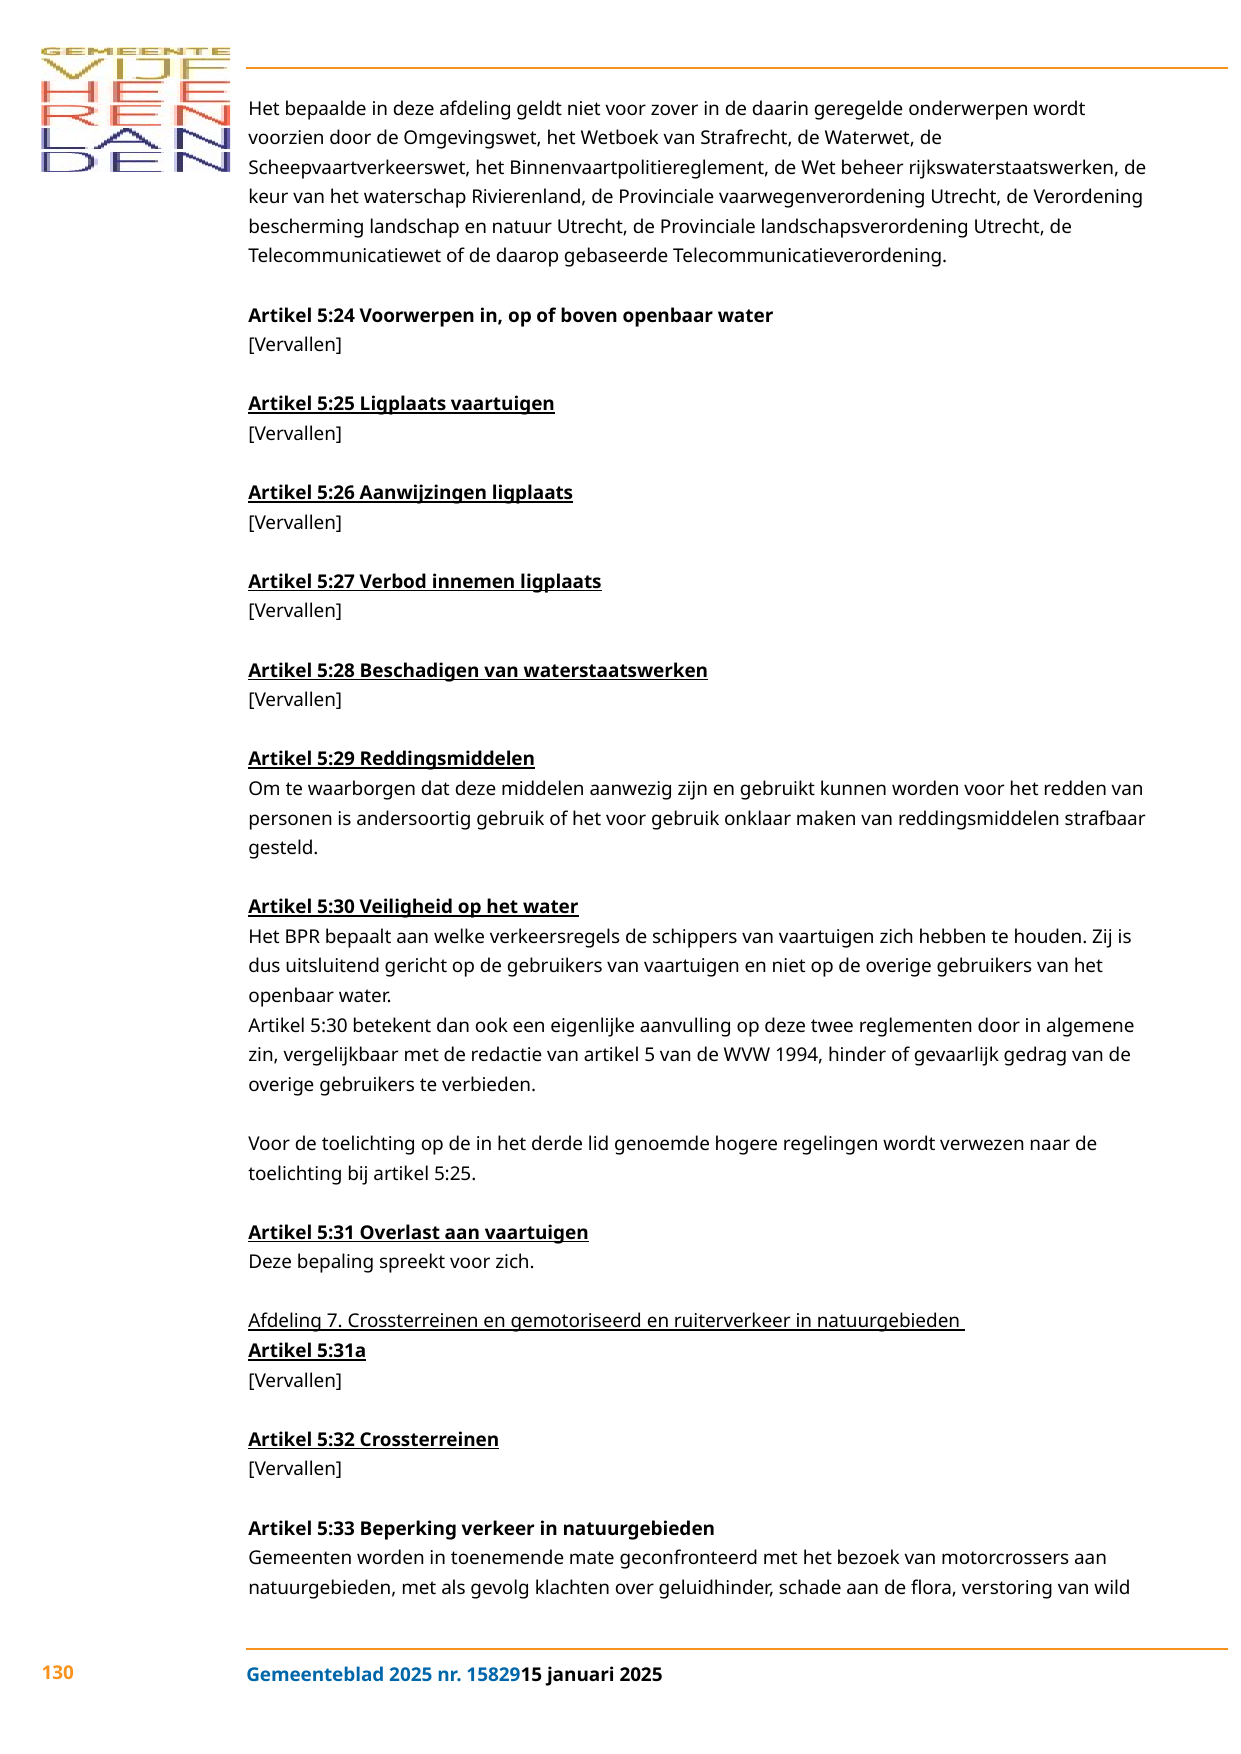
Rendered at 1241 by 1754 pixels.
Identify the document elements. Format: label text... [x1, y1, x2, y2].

text Afdeling 7. Crossterreinen en gemotoriseerd en ruiterverkeer in natuurgebieden [248, 1308, 1152, 1333]
text Artikel 5:31 Overlast aan vaartuigen [248, 1219, 1152, 1245]
text Artikel 5:30 betekent dan ook een eigenlijke aanvulling op deze twee reglementen door in algemene zin, vergelijkbaar met de redactie van artikel 5 van de WVW 1994, hinder of gevaarlijk gedrag van de overige gebruikers te verbieden. [248, 1012, 1152, 1097]
text Deze bepaling spreekt voor zich. [248, 1248, 1152, 1274]
text [Vervallen] [248, 331, 1152, 357]
text Artikel 5:26 Aanwijzingen ligplaats [248, 479, 1152, 505]
text Artikel 5:24 Voorwerpen in, op of boven openbaar water [248, 302, 1152, 328]
text Artikel 5:27 Verbod innemen ligplaats [248, 568, 1152, 594]
text Gemeenten worden in toenemende mate geconfronteerd met het bezoek van motorcrossers aan natuurgebieden, met als gevolg klachten over geluidhinder, schade aan de flora, verstoring van wild [248, 1544, 1152, 1600]
text Voor de toelichting op de in het derde lid genoemde hogere regelingen wordt verwezen naar de toelichting bij artikel 5:25. [248, 1130, 1152, 1186]
text Artikel 5:33 Beperking verkeer in natuurgebieden [248, 1515, 1152, 1541]
text [Vervallen] [248, 686, 1152, 712]
text [Vervallen] [248, 420, 1152, 446]
text Het bepaalde in deze afdeling geldt niet voor zover in de daarin geregelde onderwerpen wordt voorzien door de Omgevingswet, het Wetboek van Strafrecht, de Waterwet, de Scheepvaartverkeerswet, het Binnenvaartpolitiereglement, de Wet beheer rijkswaterstaatswerken, de keur van het waterschap Rivierenland, de Provinciale vaarwegenverordening Utrecht, de Verordening bescherming landschap en natuur Utrecht, de Provinciale landschapsverordening Utrecht, de Telecommunicatiewet of de daarop gebaseerde Telecommunicatieverordening. [248, 95, 1152, 268]
text [Vervallen] [248, 1456, 1152, 1481]
text Artikel 5:25 Ligplaats vaartuigen [248, 391, 1152, 416]
text Artikel 5:29 Reddingsmiddelen [248, 746, 1152, 771]
picture [41, 47, 231, 172]
text [Vervallen] [248, 598, 1152, 623]
text Artikel 5:28 Beschadigen van waterstaatswerken [248, 657, 1152, 683]
text Om te waarborgen dat deze middelen aanwezig zijn en gebruikt kunnen worden voor het redden van personen is andersoortig gebruik of het voor gebruik onklaar maken van reddingsmiddelen strafbaar gesteld. [248, 775, 1152, 860]
text Artikel 5:32 Crossterreinen [248, 1426, 1152, 1452]
text [Vervallen] [248, 509, 1152, 535]
text Artikel 5:31a [248, 1337, 1152, 1363]
text Artikel 5:30 Veiligheid op het water [248, 893, 1152, 919]
text [Vervallen] [248, 1367, 1152, 1393]
text Het BPR bepaalt aan welke verkeersregels de schippers van vaartuigen zich hebben te houden. Zij is dus uitsluitend gericht op de gebruikers van vaartuigen en niet op de overige gebruikers van het openbaar water. [248, 923, 1152, 1008]
